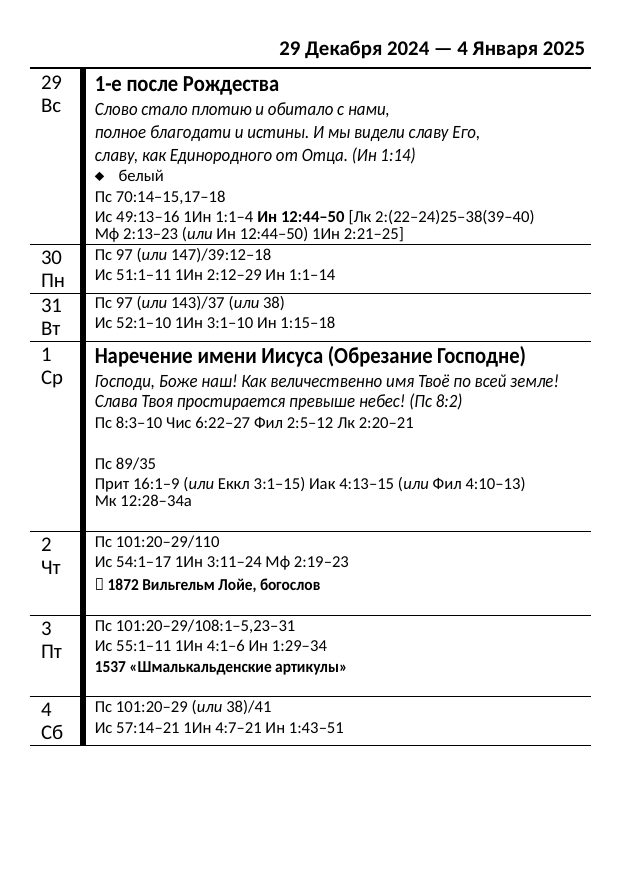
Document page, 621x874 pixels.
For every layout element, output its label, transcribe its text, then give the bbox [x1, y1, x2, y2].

table_cell 29 Вс [30, 69, 80, 244]
table_cell Пс 97 (или 147)/39:12–18 Ис 51:1–11 1Ин 2:12–29 Ин 1:1–14 [86, 245, 591, 292]
table_cell 2 Чт [30, 532, 80, 615]
table_cell 31 Вт [30, 294, 80, 341]
table_cell Пс 101:20–29/108:1–5,23–31 Ис 55:1–11 1Ин 4:1–6 Ин 1:29–34 1537 «Шмалькальденские артикулы» [86, 616, 591, 696]
table_cell 1 Ср [30, 342, 80, 531]
table_cell Пс 101:20–29/110 Ис 54:1–17 1Ин 3:11–24 Мф 2:19–23  1872 Вильгельм Лойе, богослов [86, 532, 591, 615]
table_cell 4 Сб [30, 697, 80, 745]
table_header 29 Декабря 2024 — 4 Января 2025 [30, 30, 591, 67]
table_cell Наречение имени Иисуса (Обрезание Господне) Господи, Боже наш! Как величественно имя Твоё по всей земле! Слава Твоя простирается превыше небес! (Пс 8:2) Пс 8:3–10 Чис 6:22–27 Фил 2:5–12 Лк 2:20–21 Пс 89/35 Прит 16:1–9 (или Еккл 3:1–15) Иак 4:13–15 (или Фил 4:10–13) Мк 12:28–34а [86, 342, 591, 531]
table_cell 3 Пт [30, 616, 80, 696]
table_cell 30 Пн [30, 245, 80, 292]
table_cell Пс 101:20–29 (или 38)/41 Ис 57:14–21 1Ин 4:7–21 Ин 1:43–51 [86, 697, 591, 745]
table_cell Пс 97 (или 143)/37 (или 38) Ис 52:1–10 1Ин 3:1–10 Ин 1:15–18 [86, 294, 591, 341]
table_cell 1-е после Рождества Слово стало плотию и обитало с нами, полное благодати и истины. И мы видели славу Его, славу, как Единородного от Отца. (Ин 1:14) белый Пс 70:14–15,17–18 Ис 49:13–16 1Ин 1:1–4 Ин 12:44–50 [Лк 2:(22–24)25–38(39–40) Мф 2:13–23 (или Ин 12:44–50) 1Ин 2:21–25] [86, 69, 591, 244]
